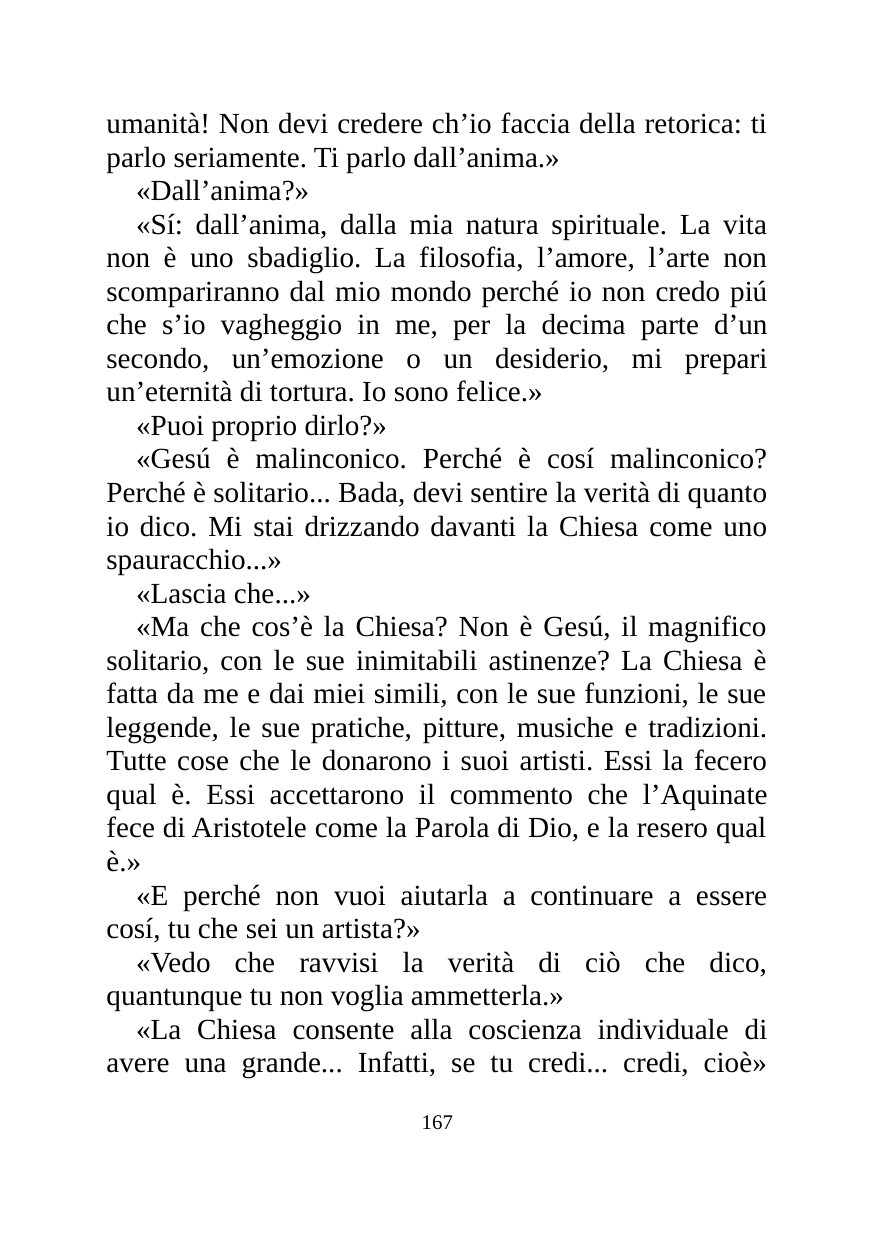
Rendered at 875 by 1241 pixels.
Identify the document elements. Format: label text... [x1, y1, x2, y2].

text «Vedo che ravvisi la verità di ciò che dico, quantunque tu non voglia ammetterla.» [106, 945, 768, 1012]
text umanità! Non devi credere ch’io faccia della retorica: ti parlo seriamente. Ti parlo dall’anima.» [106, 106, 768, 173]
text «Puoi proprio dirlo?» [106, 408, 768, 442]
text «E perché non vuoi aiutarla a continuare a essere cosí, tu che sei un artista?» [106, 878, 768, 945]
text «Dall’anima?» [106, 173, 768, 207]
text «Ma che cos’è la Chiesa? Non è Gesú, il magnifico solitario, con le sue inimitabili astinenze? La Chiesa è fatta da me e dai miei simili, con le sue funzioni, le sue leggende, le sue pratiche, pitture, musiche e tradizioni. Tutte cose che le donarono i suoi artisti. Essi la fecero qual è. Essi accettarono il commento che l’Aquinate fece di Aristotele come la Parola di Dio, e la resero qual è.» [106, 609, 768, 878]
text «Lascia che...» [106, 576, 768, 609]
text «La Chiesa consente alla coscienza individuale di avere una grande... Infatti, se tu credi... credi, cioè» [106, 1012, 768, 1079]
text «Sí: dall’anima, dalla mia natura spirituale. La vita non è uno sbadiglio. La filosofia, l’amore, l’arte non scompariranno dal mio mondo perché io non credo piú che s’io vagheggio in me, per la decima parte d’un secondo, un’emozione o un desiderio, mi prepari un’eternità di tortura. Io sono felice.» [106, 207, 768, 408]
text «Gesú è malinconico. Perché è cosí malinconico? Perché è solitario... Bada, devi sentire la verità di quanto io dico. Mi stai drizzando davanti la Chiesa come uno spauracchio...» [106, 442, 768, 576]
